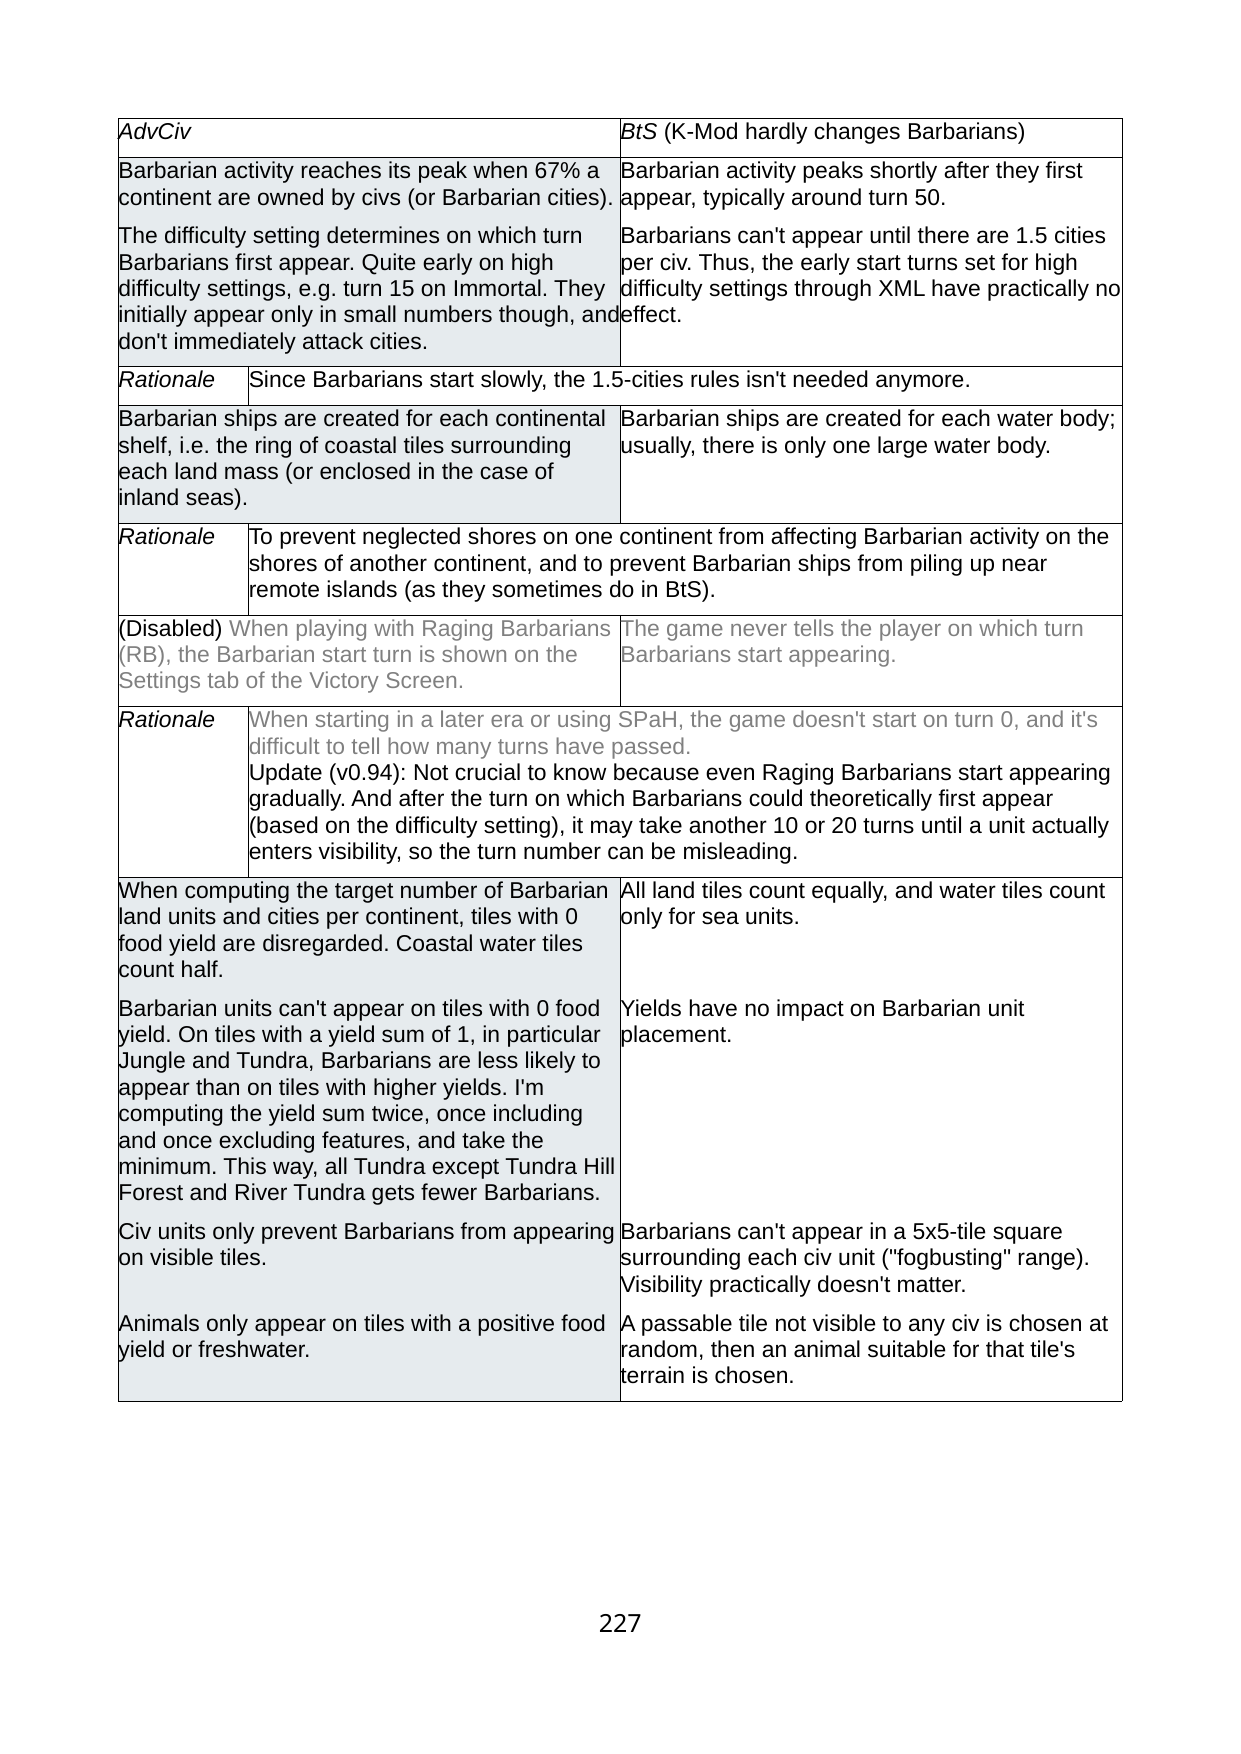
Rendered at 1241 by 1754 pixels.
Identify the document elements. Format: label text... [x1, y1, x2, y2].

table_cell Barbarian ships are created for each water body; usually, there is only one large water body. [621, 406, 1122, 523]
table_cell The game never tells the player on which turn Barbarians start appearing. [621, 616, 1122, 706]
table_cell Barbarian activity reaches its peak when 67% a continent are owned by civs (or Barbarian cities). The difficulty setting determines on which turn Barbarians first appear. Quite early on high difficulty settings, e.g. turn 15 on Immortal. They initially appear only in small numbers though, and don't immediately attack cities. [119, 158, 620, 366]
table_cell (Disabled) When playing with Raging Barbarians (RB), the Barbarian start turn is shown on the Settings tab of the Victory Screen. [119, 616, 620, 706]
table_cell When starting in a later era or using SPaH, the game doesn't start on turn 0, and it's difficult to tell how many turns have passed. Update (v0.94): Not crucial to know because even Raging Barbarians start appearing gradually. And after the turn on which Barbarians could theoretically first appear (based on the difficulty setting), it may take another 10 or 20 turns until a unit actually enters visibility, so the turn number can be misleading. [249, 707, 1122, 877]
table_cell BtS (K-Mod hardly changes Barbarians) [621, 119, 1122, 157]
table_cell To prevent neglected shores on one continent from affecting Barbarian activity on the shores of another continent, and to prevent Barbarian ships from piling up near remote islands (as they sometimes do in BtS). [249, 524, 1122, 615]
table_cell Since Barbarians start slowly, the 1.5-cities rules isn't needed anymore. [249, 367, 1122, 405]
table_cell Rationale [119, 707, 248, 877]
table_cell When computing the target number of Barbarian land units and cities per continent, tiles with 0 food yield are disregarded. Coastal water tiles count half. Barbarian units can't appear on tiles with 0 food yield. On tiles with a yield sum of 1, in particular Jungle and Tundra, Barbarians are less likely to appear than on tiles with higher yields. I'm computing the yield sum twice, once including and once excluding features, and take the minimum. This way, all Tundra except Tundra Hill Forest and River Tundra gets fewer Barbarians. Civ units only prevent Barbarians from appearing on visible tiles. Animals only appear on tiles with a positive food yield or freshwater. [119, 878, 620, 1401]
table_cell AdvCiv [119, 119, 620, 157]
table_cell Rationale [119, 524, 248, 615]
table_cell Rationale [119, 367, 248, 405]
table_cell Barbarian activity peaks shortly after they first appear, typically around turn 50. Barbarians can't appear until there are 1.5 cities per civ. Thus, the early start turns set for high difficulty settings through XML have practically no effect. [621, 158, 1122, 366]
table_cell All land tiles count equally, and water tiles count only for sea units. Yields have no impact on Barbarian unit placement. Barbarians can't appear in a 5x5-tile square surrounding each civ unit ("fogbusting" range). Visibility practically doesn't matter. A passable tile not visible to any civ is chosen at random, then an animal suitable for that tile's terrain is chosen. [621, 878, 1122, 1401]
table_cell Barbarian ships are created for each continental shelf, i.e. the ring of coastal tiles surrounding each land mass (or enclosed in the case of inland seas). [119, 406, 620, 523]
